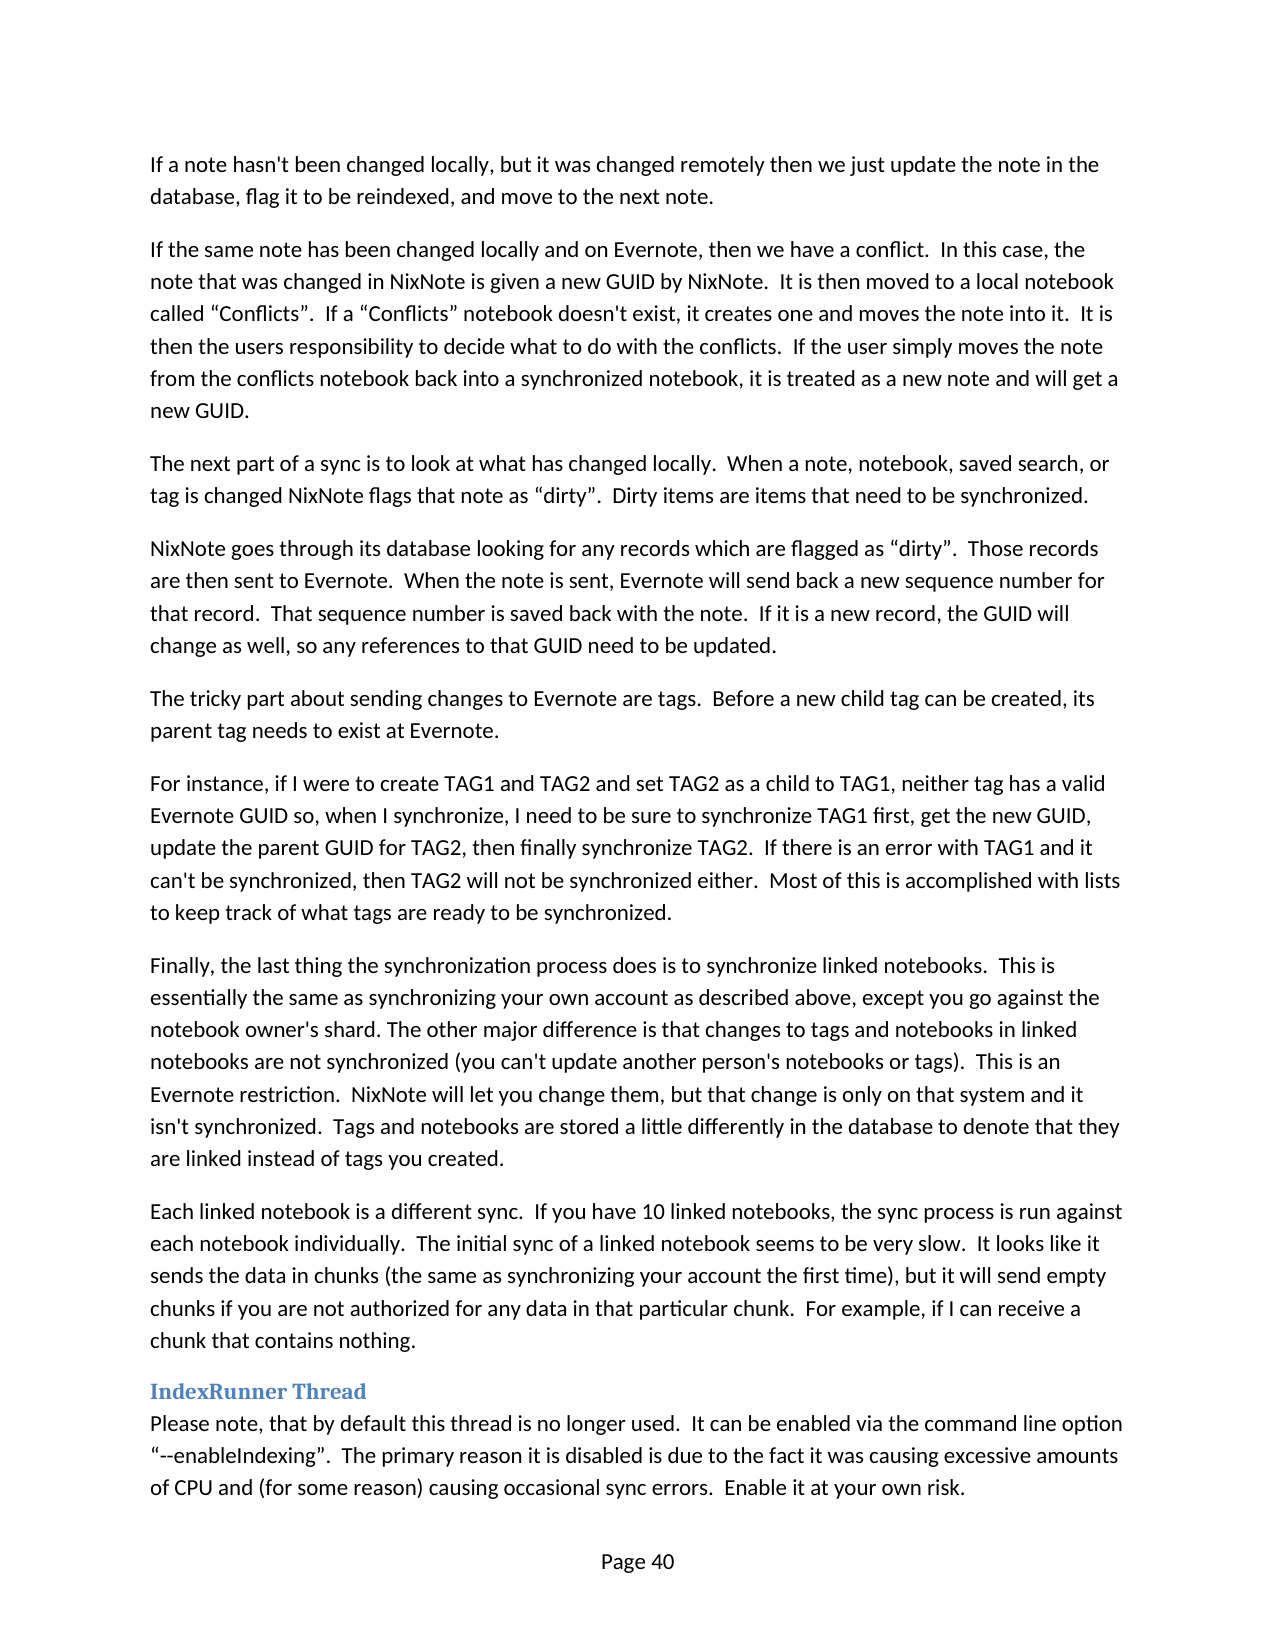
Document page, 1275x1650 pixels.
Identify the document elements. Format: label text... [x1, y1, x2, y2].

text If a note hasn't been changed locally, but it was changed remotely then we just update the note in the database, flag it to be reindexed, and move to the next note. [150, 150, 1125, 210]
text Each linked notebook is a different sync. If you have 10 linked notebooks, the sync process is run against each notebook individually. The initial sync of a linked notebook seems to be very slow. It looks like it sends the data in chunks (the same as synchronizing your account the first time), but it will send empty chunks if you are not authorized for any data in that particular chunk. For example, if I can receive a chunk that contains nothing. [150, 1197, 1125, 1354]
text Finally, the last thing the synchronization process does is to synchronize linked notebooks. This is essentially the same as synchronizing your own account as described above, except you go against the notebook owner's shard. The other major difference is that changes to tags and notebooks in linked notebooks are not synchronized (you can't update another person's notebooks or tags). This is an Evernote restriction. NixNote will let you change them, but that change is only on that system and it isn't synchronized. Tags and notebooks are stored a little differently in the database to denote that they are linked instead of tags you created. [150, 951, 1125, 1172]
text Please note, that by default this thread is no longer used. It can be enabled via the command line option “--enableIndexing”. The primary reason it is disabled is due to the fact it was causing excessive amounts of CPU and (for some reason) causing occasional sync errors. Enable it at your own risk. [150, 1409, 1125, 1501]
text NixNote goes through its database looking for any records which are flagged as “dirty”. Those records are then sent to Evernote. When the note is sent, Evernote will send back a new sequence number for that record. That sequence number is saved back with the note. If it is a new record, the GUID will change as well, so any references to that GUID need to be updated. [150, 534, 1125, 659]
text For instance, if I were to create TAG1 and TAG2 and set TAG2 as a child to TAG1, neither tag has a valid Evernote GUID so, when I synchronize, I need to be sure to synchronize TAG1 first, get the new GUID, update the parent GUID for TAG2, then finally synchronize TAG2. If there is an error with TAG1 and it can't be synchronized, then TAG2 will not be synchronized either. Most of this is accomplished with lists to keep track of what tags are ready to be synchronized. [150, 769, 1125, 926]
text The next part of a sync is to look at what has changed locally. When a note, notebook, saved search, or tag is changed NixNote flags that note as “dirty”. Dirty items are items that need to be synchronized. [150, 449, 1125, 509]
subtitle IndexRunner Thread [150, 1379, 1125, 1405]
text The tricky part about sending changes to Evernote are tags. Before a new child tag can be created, its parent tag needs to exist at Evernote. [150, 684, 1125, 744]
text If the same note has been changed locally and on Evernote, then we have a conflict. In this case, the note that was changed in NixNote is given a new GUID by NixNote. It is then moved to a local notebook called “Conflicts”. If a “Conflicts” notebook doesn't exist, it creates one and moves the note into it. It is then the users responsibility to decide what to do with the conflicts. If the user simply moves the note from the conflicts notebook back into a synchronized notebook, it is treated as a new note and will get a new GUID. [150, 235, 1125, 424]
